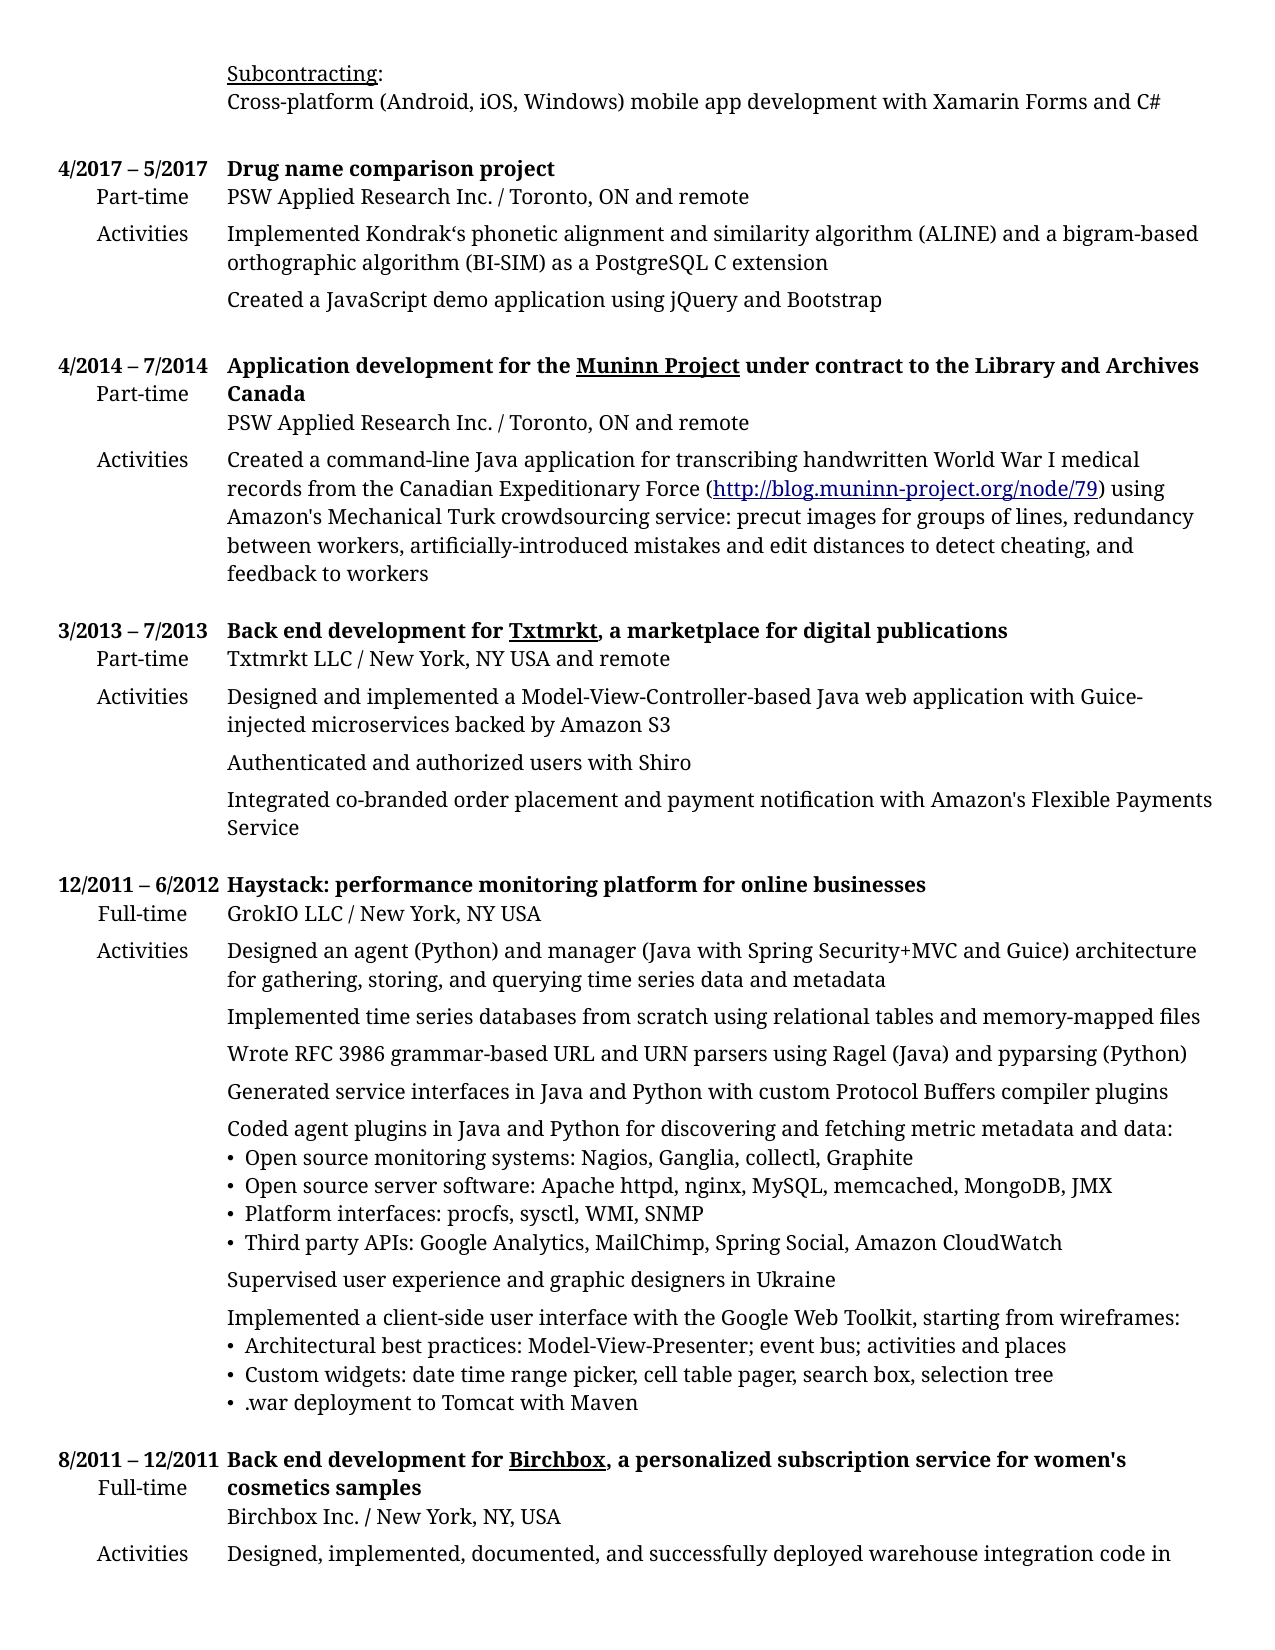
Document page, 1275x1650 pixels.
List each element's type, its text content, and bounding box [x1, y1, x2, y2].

table_cell [58, 842, 227, 870]
table_cell [227, 842, 1216, 870]
table_cell Activities [58, 220, 227, 323]
table_cell Designed, implemented, documented, and successfully deployed warehouse integration code in [227, 1539, 1216, 1568]
table_cell Back end development for Txtmrkt, a marketplace for digital publications Txtmrkt LLC / New York, NY USA and remote [227, 616, 1216, 682]
table_cell Created a command-line Java application for transcribing handwritten World War I medical records from the Canadian Expeditionary Force (http://blog.muninn-project.org/node/79) using Amazon's Mechanical Turk crowdsourcing service: precut images for groups of lines, redundancy between workers, artificially-introduced mistakes and edit distances to detect cheating, and feedback to workers [227, 445, 1216, 588]
table_cell 4/2017 – 5/2017 Part-time [58, 154, 227, 219]
table_cell 4/2014 – 7/2014 Part-time [58, 351, 227, 445]
table_cell [227, 125, 1216, 154]
table_cell Activities [58, 682, 227, 842]
table_cell Designed an agent (Python) and manager (Java with Spring Security+MVC and Guice) architecture for gathering, storing, and querying time series data and metadata Implemented time series databases from scratch using relational tables and memory-mapped files Wrote RFC 3986 grammar-based URL and URN parsers using Ragel (Java) and pyparsing (Python) Generated service interfaces in Java and Python with custom Protocol Buffers compiler plugins Coded agent plugins in Java and Python for discovering and fetching metric metadata and data: Open source monitoring systems: Nagios, Ganglia, collectl, Graphite Open source server software: Apache httpd, nginx, MySQL, memcached, MongoDB, JMX Platform interfaces: procfs, sysctl, WMI, SNMP Third party APIs: Google Analytics, MailChimp, Spring Social, Amazon CloudWatch Supervised user experience and graphic designers in Ukraine Implemented a client-side user interface with the Google Web Toolkit, starting from wireframes: Architectural best practices: Model-View-Presenter; event bus; activities and places Custom widgets: date time range picker, cell table pager, search box, selection tree .war deployment to Tomcat with Maven [227, 936, 1216, 1417]
table_cell Activities [58, 445, 227, 588]
table_cell [58, 125, 227, 154]
table_cell 8/2011 – 12/2011 Full-time [58, 1445, 227, 1539]
table_cell Back end development for Birchbox, a personalized subscription service for women's cosmetics samples Birchbox Inc. / New York, NY, USA [227, 1445, 1216, 1539]
table_cell Designed and implemented a Model-View-Controller-based Java web application with Guice-injected microservices backed by Amazon S3 Authenticated and authorized users with Shiro Integrated co-branded order placement and payment notification with Amazon's Flexible Payments Service [227, 682, 1216, 842]
table_cell Implemented Kondrak‘s phonetic alignment and similarity algorithm (ALINE) and a bigram-based orthographic algorithm (BI-SIM) as a PostgreSQL C extension Created a JavaScript demo application using jQuery and Bootstrap [227, 220, 1216, 323]
table_cell [58, 323, 227, 351]
table_cell Haystack: performance monitoring platform for online businesses GrokIO LLC / New York, NY USA [227, 870, 1216, 936]
table_cell Subcontracting: Cross-platform (Android, iOS, Windows) mobile app development with Xamarin Forms and C# [227, 59, 1216, 125]
table_cell 3/2013 – 7/2013 Part-time [58, 616, 227, 682]
table_cell Activities [58, 1539, 227, 1568]
table_cell [227, 1417, 1216, 1445]
table_cell Drug name comparison project PSW Applied Research Inc. / Toronto, ON and remote [227, 154, 1216, 219]
table_cell [227, 588, 1216, 616]
table_cell 12/2011 – 6/2012 Full-time [58, 870, 227, 936]
table_cell Application development for the Muninn Project under contract to the Library and Archives Canada PSW Applied Research Inc. / Toronto, ON and remote [227, 351, 1216, 445]
table_cell [227, 323, 1216, 351]
table_cell [58, 1417, 227, 1445]
table_cell [58, 59, 227, 125]
table_cell [58, 588, 227, 616]
table_cell Activities [58, 936, 227, 1417]
